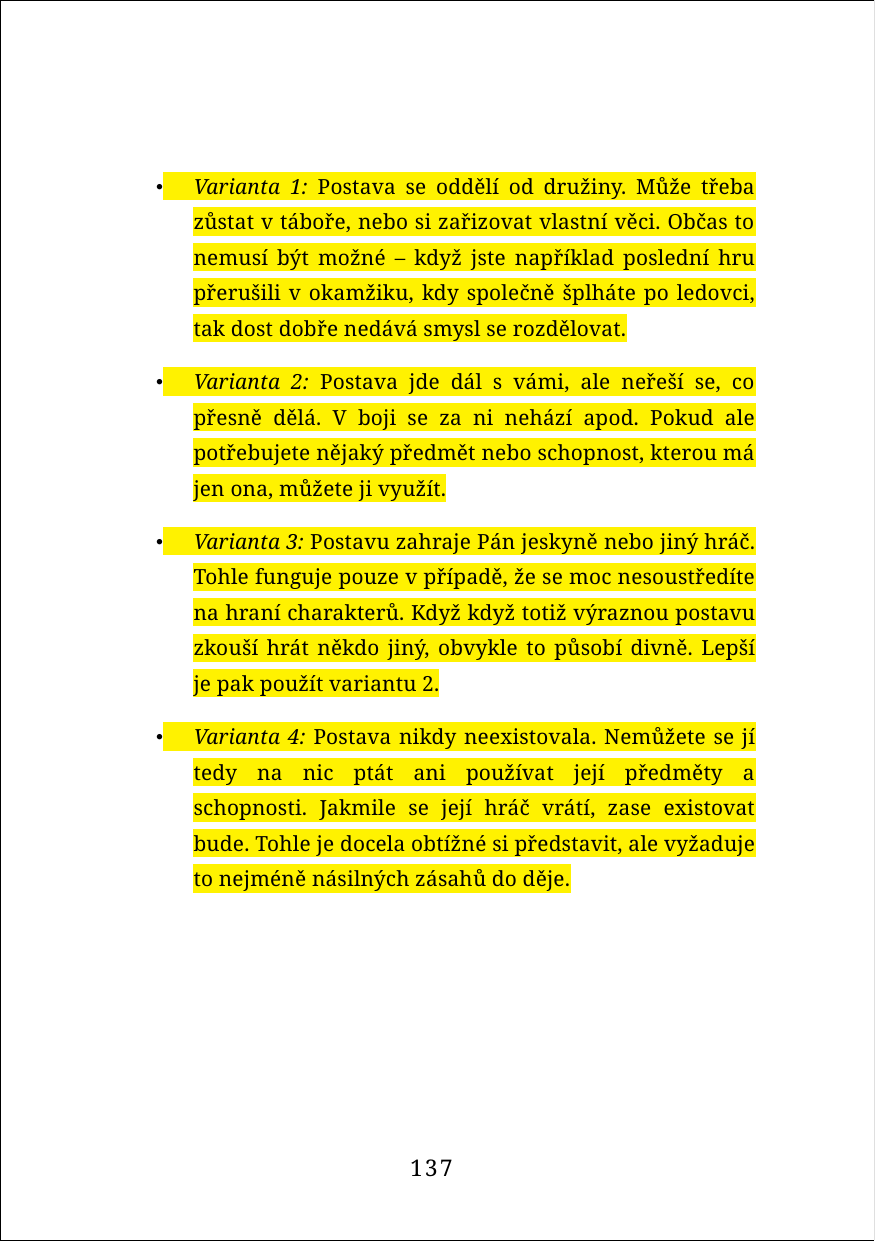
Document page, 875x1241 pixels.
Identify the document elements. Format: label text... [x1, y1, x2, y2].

list Varianta 3: Postavu zahraje Pán jeskyně nebo jiný hráč. Tohle funguje pouze v případě, že se moc nesoustředíte na hraní charakterů. Když když totiž výraznou postavu zkouší hrát někdo jiný, obvykle to působí divně. Lepší je pak použít variantu 2. [156, 527, 756, 697]
list Varianta 4: Postava nikdy neexistovala. Nemůžete se jí tedy na nic ptát ani používat její předměty a schopnosti. Jakmile se její hráč vrátí, zase existovat bude. Tohle je docela obtížné si představit, ale vyžaduje to nejméně násilných zásahů do děje. [156, 722, 756, 893]
list Varianta 2: Postava jde dál s vámi, ale neřeší se, co přesně dělá. V boji se za ni nehází apod. Pokud ale potřebujete nějaký předmět nebo schopnost, kterou má jen ona, můžete ji využít. [156, 367, 756, 502]
list Varianta 1: Postava se oddělí od družiny. Může třeba zůstat v táboře, nebo si zařizovat vlastní věci. Občas to nemusí být možné – když jste například poslední hru přerušili v okamžiku, kdy společně šplháte po ledovci, tak dost dobře nedává smysl se rozdělovat. [156, 172, 756, 342]
